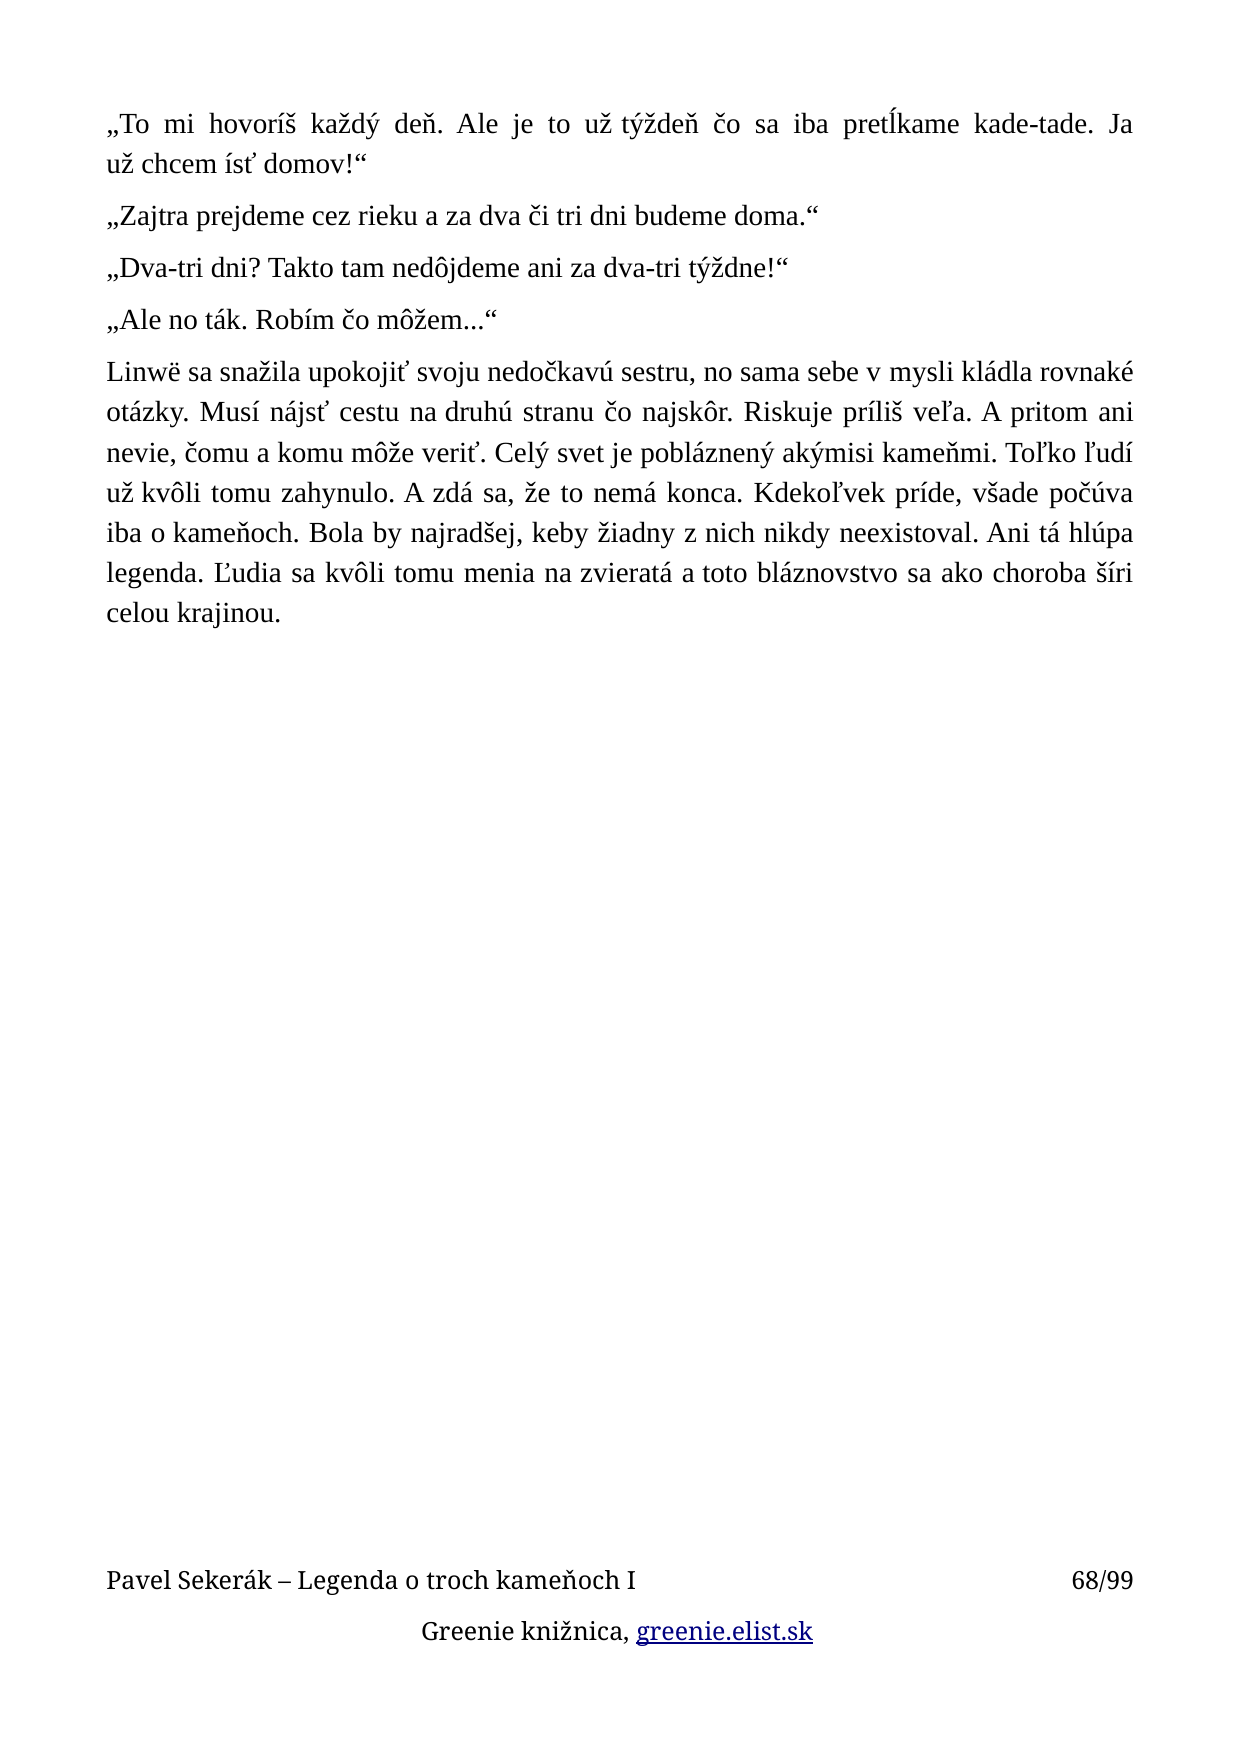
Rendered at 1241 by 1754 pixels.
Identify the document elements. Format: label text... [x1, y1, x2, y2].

text „Ale no ták. Robím čo môžem...“ [106, 302, 1134, 336]
text Linwë sa snažila upokojiť svoju nedočkavú sestru, no sama sebe v mysli kládla rovnaké otázky. Musí nájsť cestu na druhú stranu čo najskôr. Riskuje príliš veľa. A pritom ani nevie, čomu a komu môže veriť. Celý svet je pobláznený akýmisi kameňmi. Toľko ľudí už kvôli tomu zahynulo. A zdá sa, že to nemá konca. Kdekoľvek príde, všade počúva iba o kameňoch. Bola by najradšej, keby žiadny z nich nikdy neexistoval. Ani tá hlúpa legenda. Ľudia sa kvôli tomu menia na zvieratá a toto bláznovstvo sa ako choroba šíri celou krajinou. [106, 354, 1134, 629]
text „To mi hovoríš každý deň. Ale je to už týždeň čo sa iba pretĺkame kade-tade. Ja už chcem ísť domov!“ [106, 106, 1134, 180]
text „Dva-tri dni? Takto tam nedôjdeme ani za dva-tri týždne!“ [106, 250, 1134, 284]
text „Zajtra prejdeme cez rieku a za dva či tri dni budeme doma.“ [106, 198, 1134, 232]
